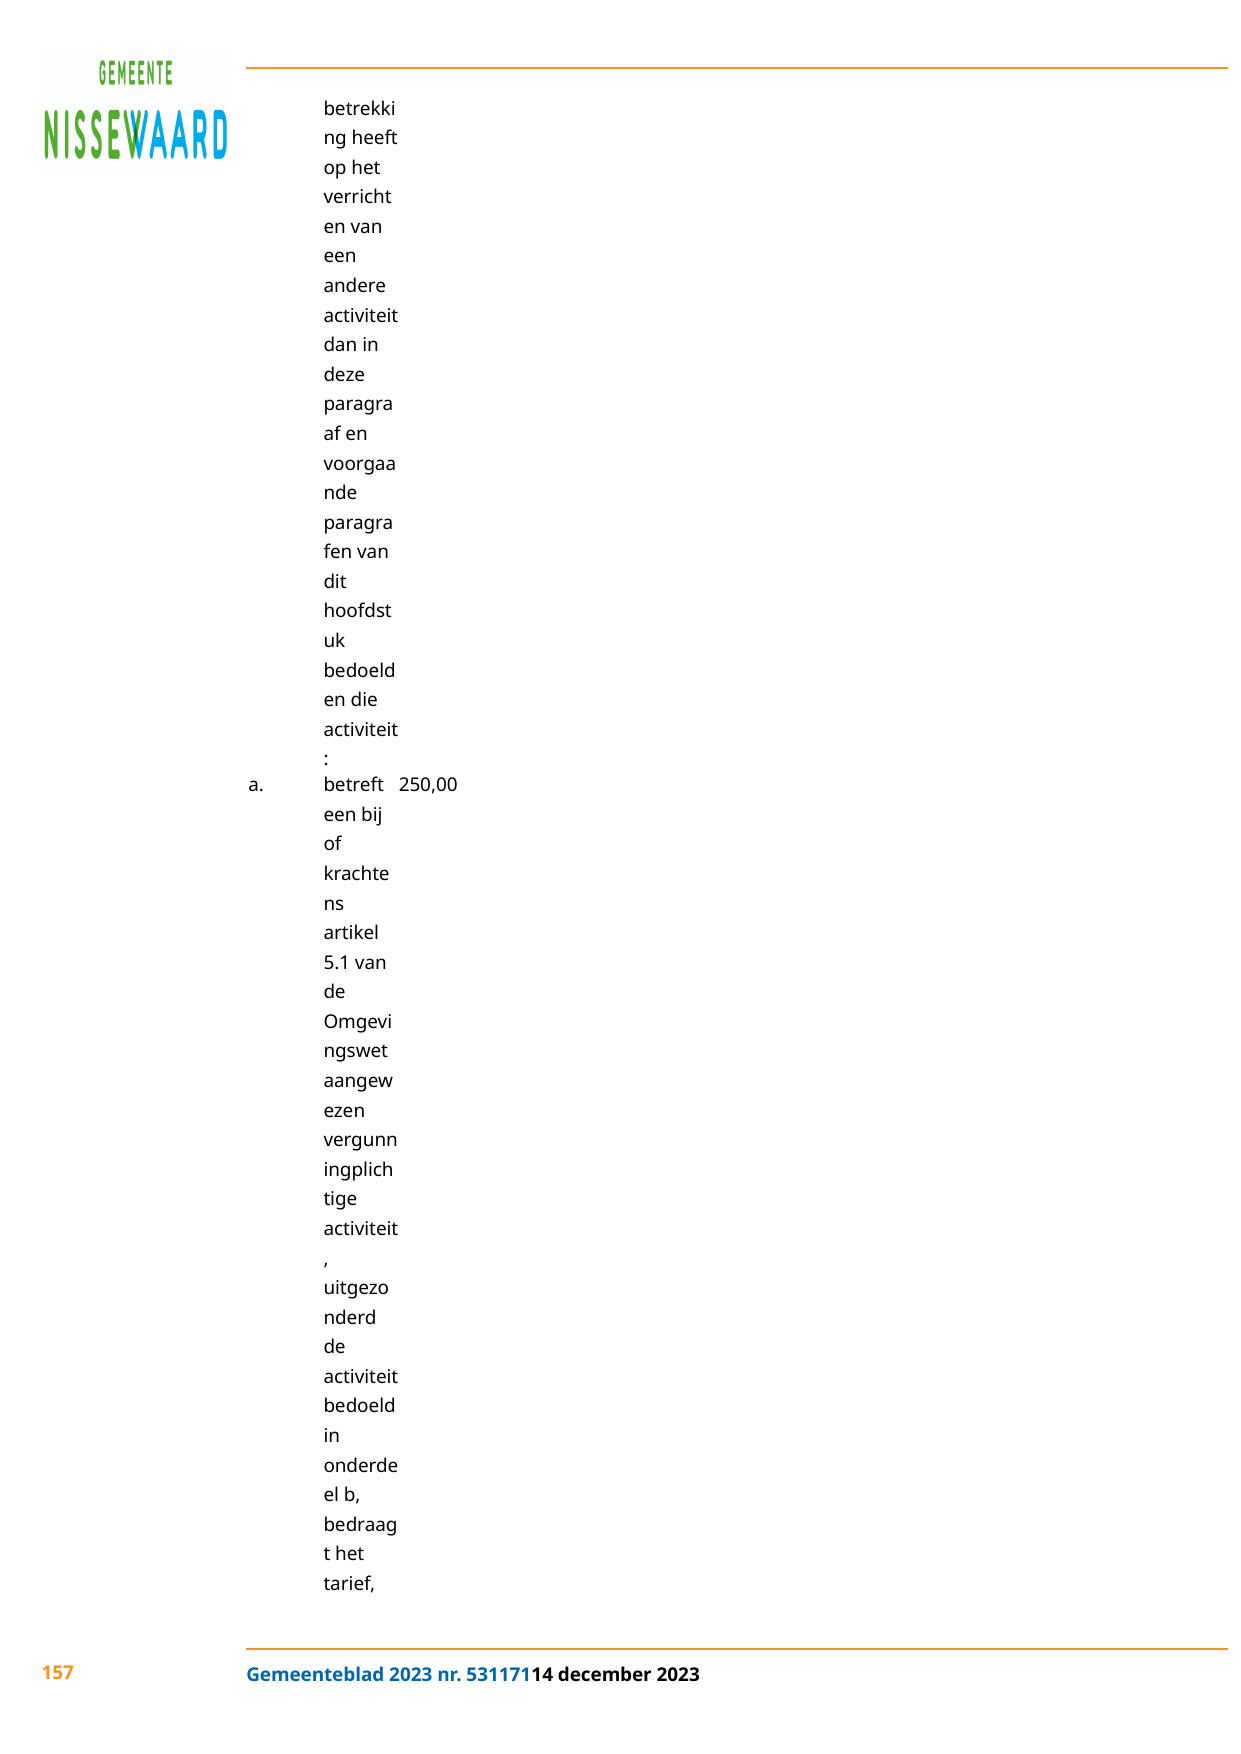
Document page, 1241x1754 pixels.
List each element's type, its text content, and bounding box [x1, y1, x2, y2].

picture [41, 47, 231, 172]
table_cell 250,00 [399, 771, 474, 1596]
table_cell [248, 95, 323, 771]
table_cell a. [248, 771, 323, 1596]
table_cell betreft een bij of krachtens artikel 5.1 van de Omgevingswet aangewezen vergunningplichtige activiteit, uitgezonderd de activiteit bedoeld in onderdeel b, bedraagt het tarief, [323, 771, 398, 1596]
table_cell betrekking heeft op het verrichten van een andere activiteit dan in deze paragraaf en voorgaande paragrafen van dit hoofdstuk bedoeld en die activiteit: [323, 95, 398, 771]
table_cell [399, 95, 474, 771]
